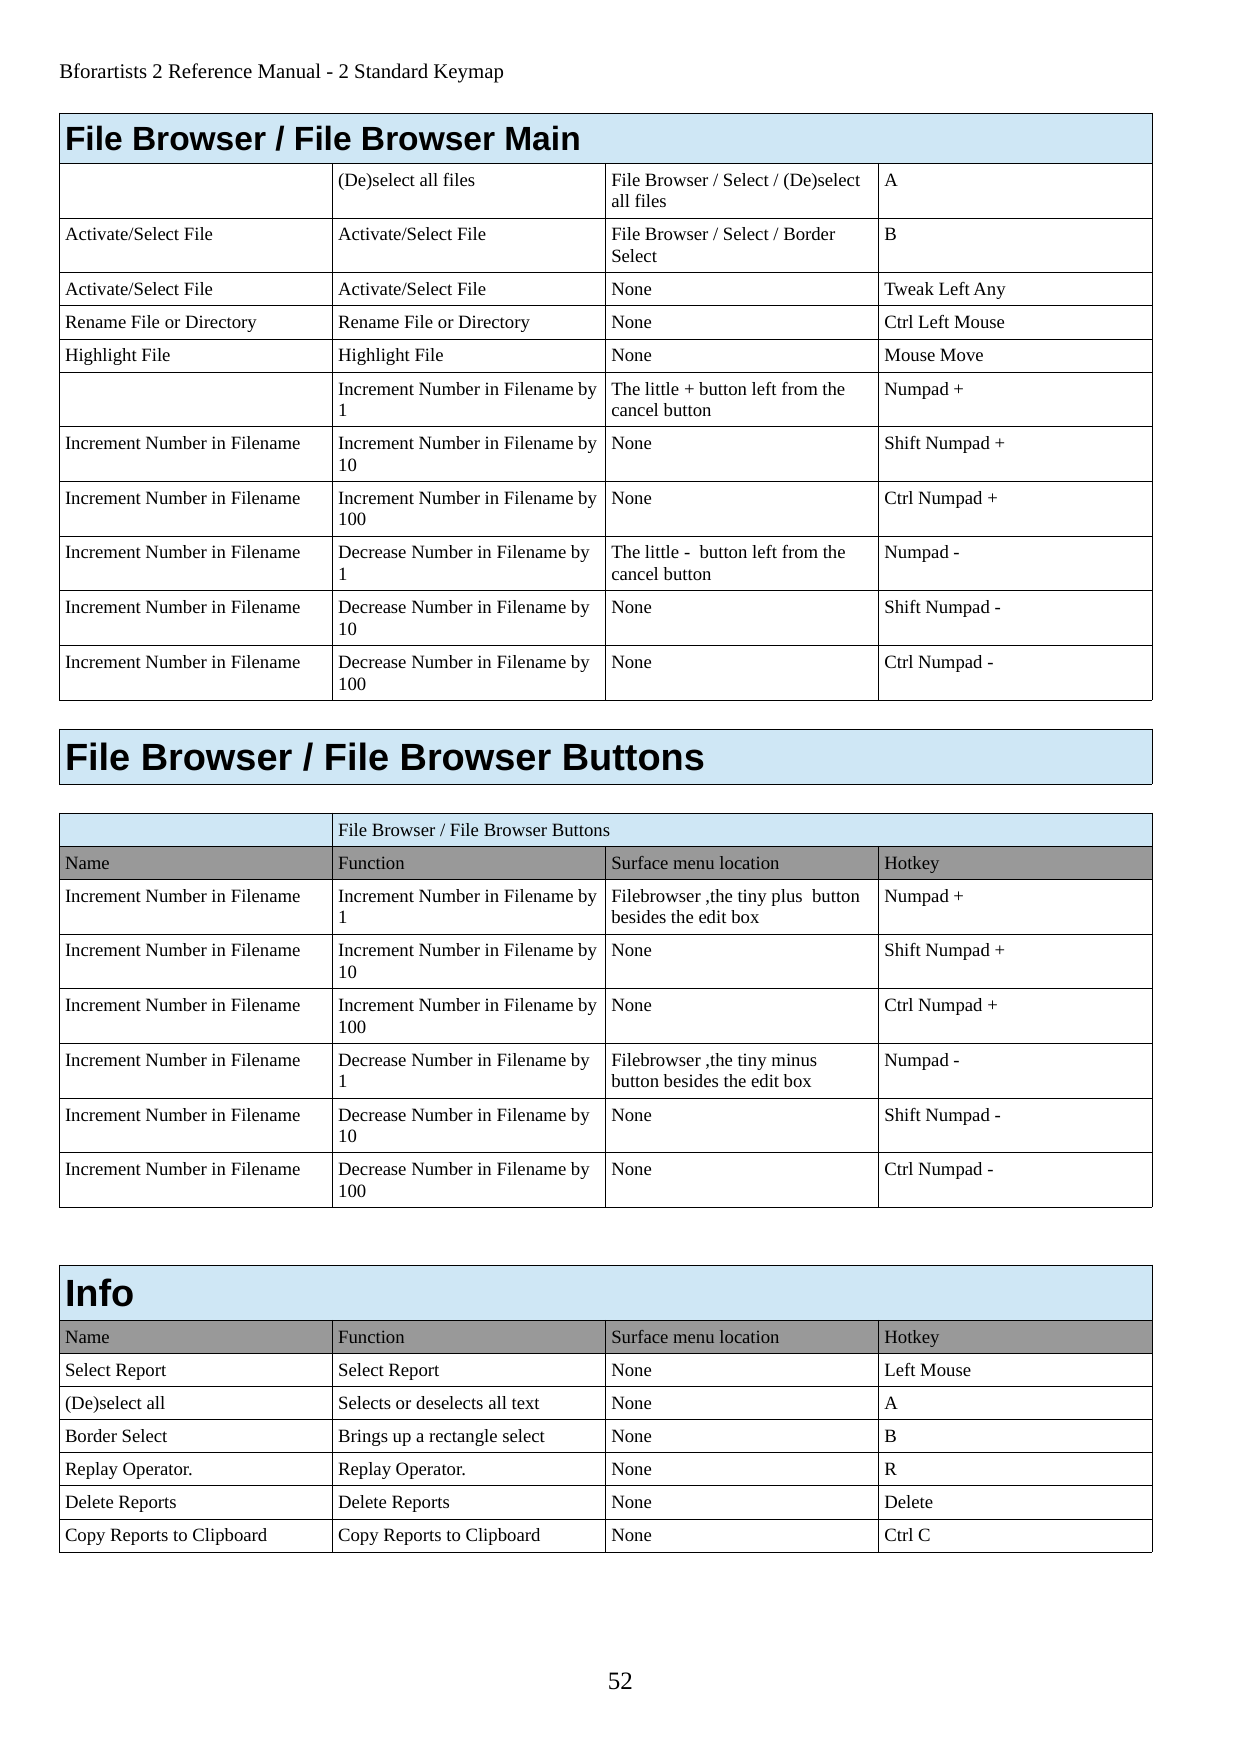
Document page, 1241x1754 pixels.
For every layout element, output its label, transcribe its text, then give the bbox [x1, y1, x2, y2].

table_cell Increment Number in Filename [60, 935, 332, 988]
table_cell Border Select [60, 1420, 332, 1452]
table_cell Function [333, 847, 605, 879]
table_cell Filebrowser ,the tiny minus button besides the edit box [606, 1044, 878, 1098]
table_cell R [879, 1453, 1152, 1485]
table_cell Ctrl Numpad + [879, 989, 1152, 1043]
table_cell File Browser / Select / Border Select [606, 219, 878, 272]
table_cell Selects or deselects all text [333, 1387, 605, 1419]
table_cell Surface menu location [606, 1321, 878, 1353]
table_cell Activate/Select File [60, 219, 332, 272]
table_cell Increment Number in Filename [60, 427, 332, 481]
table_cell Ctrl Left Mouse [879, 306, 1152, 338]
table_cell Highlight File [333, 340, 605, 372]
table_header File Browser / File Browser Main [60, 114, 1152, 163]
table_cell Decrease Number in Filename by 10 [333, 1099, 605, 1152]
table_cell Select Report [60, 1354, 332, 1386]
table_cell Increment Number in Filename by 1 [333, 373, 605, 426]
table_cell None [606, 1387, 878, 1419]
table_cell Increment Number in Filename [60, 989, 332, 1043]
table_cell Shift Numpad - [879, 1099, 1152, 1152]
table_cell Function [333, 1321, 605, 1353]
table_cell Ctrl C [879, 1520, 1152, 1552]
table_cell Rename File or Directory [333, 306, 605, 338]
table_cell (De)select all [60, 1387, 332, 1419]
table_cell Shift Numpad + [879, 935, 1152, 988]
table_cell Copy Reports to Clipboard [60, 1520, 332, 1552]
table_cell Decrease Number in Filename by 10 [333, 591, 605, 645]
table_cell Delete [879, 1486, 1152, 1518]
table_cell Replay Operator. [333, 1453, 605, 1485]
table_cell Shift Numpad - [879, 591, 1152, 645]
table_cell None [606, 1453, 878, 1485]
table_cell Highlight File [60, 340, 332, 372]
table_cell None [606, 646, 878, 700]
table_cell None [606, 306, 878, 338]
table_cell None [606, 427, 878, 481]
table_cell Numpad + [879, 880, 1152, 933]
table_cell Increment Number in Filename by 10 [333, 427, 605, 481]
table_header [60, 814, 332, 846]
table_cell None [606, 1099, 878, 1152]
table_cell Rename File or Directory [60, 306, 332, 338]
table_cell Increment Number in Filename [60, 1099, 332, 1152]
table_cell Increment Number in Filename [60, 591, 332, 645]
table_cell Increment Number in Filename [60, 1044, 332, 1098]
table_cell [60, 373, 332, 426]
table_cell Increment Number in Filename by 10 [333, 935, 605, 988]
table_cell Name [60, 847, 332, 879]
table_cell Increment Number in Filename [60, 646, 332, 700]
table_cell Ctrl Numpad - [879, 646, 1152, 700]
table_cell Tweak Left Any [879, 273, 1152, 305]
table_cell Brings up a rectangle select [333, 1420, 605, 1452]
table_cell Increment Number in Filename by 100 [333, 989, 605, 1043]
table_cell Delete Reports [60, 1486, 332, 1518]
table_cell Numpad - [879, 537, 1152, 590]
table_cell Name [60, 1321, 332, 1353]
table_cell File Browser / Select / (De)select all files [606, 164, 878, 217]
table_cell Increment Number in Filename [60, 482, 332, 536]
table_cell [60, 164, 332, 217]
table_cell None [606, 1153, 878, 1207]
table_cell None [606, 1520, 878, 1552]
table_cell Increment Number in Filename [60, 880, 332, 933]
table_header File Browser / File Browser Buttons [333, 814, 1152, 846]
table_cell None [606, 1420, 878, 1452]
table_cell None [606, 591, 878, 645]
table_cell None [606, 340, 878, 372]
table_cell Increment Number in Filename [60, 1153, 332, 1207]
table_cell None [606, 482, 878, 536]
table_cell Left Mouse [879, 1354, 1152, 1386]
table_cell Decrease Number in Filename by 1 [333, 1044, 605, 1098]
table_cell Hotkey [879, 1321, 1152, 1353]
table_cell Activate/Select File [60, 273, 332, 305]
table_cell Surface menu location [606, 847, 878, 879]
table_cell None [606, 989, 878, 1043]
table_cell None [606, 1354, 878, 1386]
table_cell None [606, 1486, 878, 1518]
table_cell Copy Reports to Clipboard [333, 1520, 605, 1552]
table_cell B [879, 219, 1152, 272]
table_cell Decrease Number in Filename by 1 [333, 537, 605, 590]
table_cell Hotkey [879, 847, 1152, 879]
table_cell Select Report [333, 1354, 605, 1386]
table_cell None [606, 273, 878, 305]
table_cell Increment Number in Filename by 1 [333, 880, 605, 933]
table_cell None [606, 935, 878, 988]
table_cell The little + button left from the cancel button [606, 373, 878, 426]
table_cell (De)select all files [333, 164, 605, 217]
table_cell Increment Number in Filename [60, 537, 332, 590]
table_cell Activate/Select File [333, 219, 605, 272]
table_cell Activate/Select File [333, 273, 605, 305]
table_cell B [879, 1420, 1152, 1452]
table_header File Browser / File Browser Buttons [60, 730, 1152, 784]
table_cell A [879, 1387, 1152, 1419]
table_header Info [60, 1266, 1152, 1320]
table_cell Ctrl Numpad + [879, 482, 1152, 536]
table_cell Filebrowser ,the tiny plus button besides the edit box [606, 880, 878, 933]
table_cell Decrease Number in Filename by 100 [333, 646, 605, 700]
table_cell Delete Reports [333, 1486, 605, 1518]
table_cell Ctrl Numpad - [879, 1153, 1152, 1207]
table_cell Replay Operator. [60, 1453, 332, 1485]
table_cell Numpad - [879, 1044, 1152, 1098]
table_cell Increment Number in Filename by 100 [333, 482, 605, 536]
table_cell Shift Numpad + [879, 427, 1152, 481]
table_cell The little - button left from the cancel button [606, 537, 878, 590]
table_cell Mouse Move [879, 340, 1152, 372]
table_cell Numpad + [879, 373, 1152, 426]
table_cell Decrease Number in Filename by 100 [333, 1153, 605, 1207]
table_cell A [879, 164, 1152, 217]
